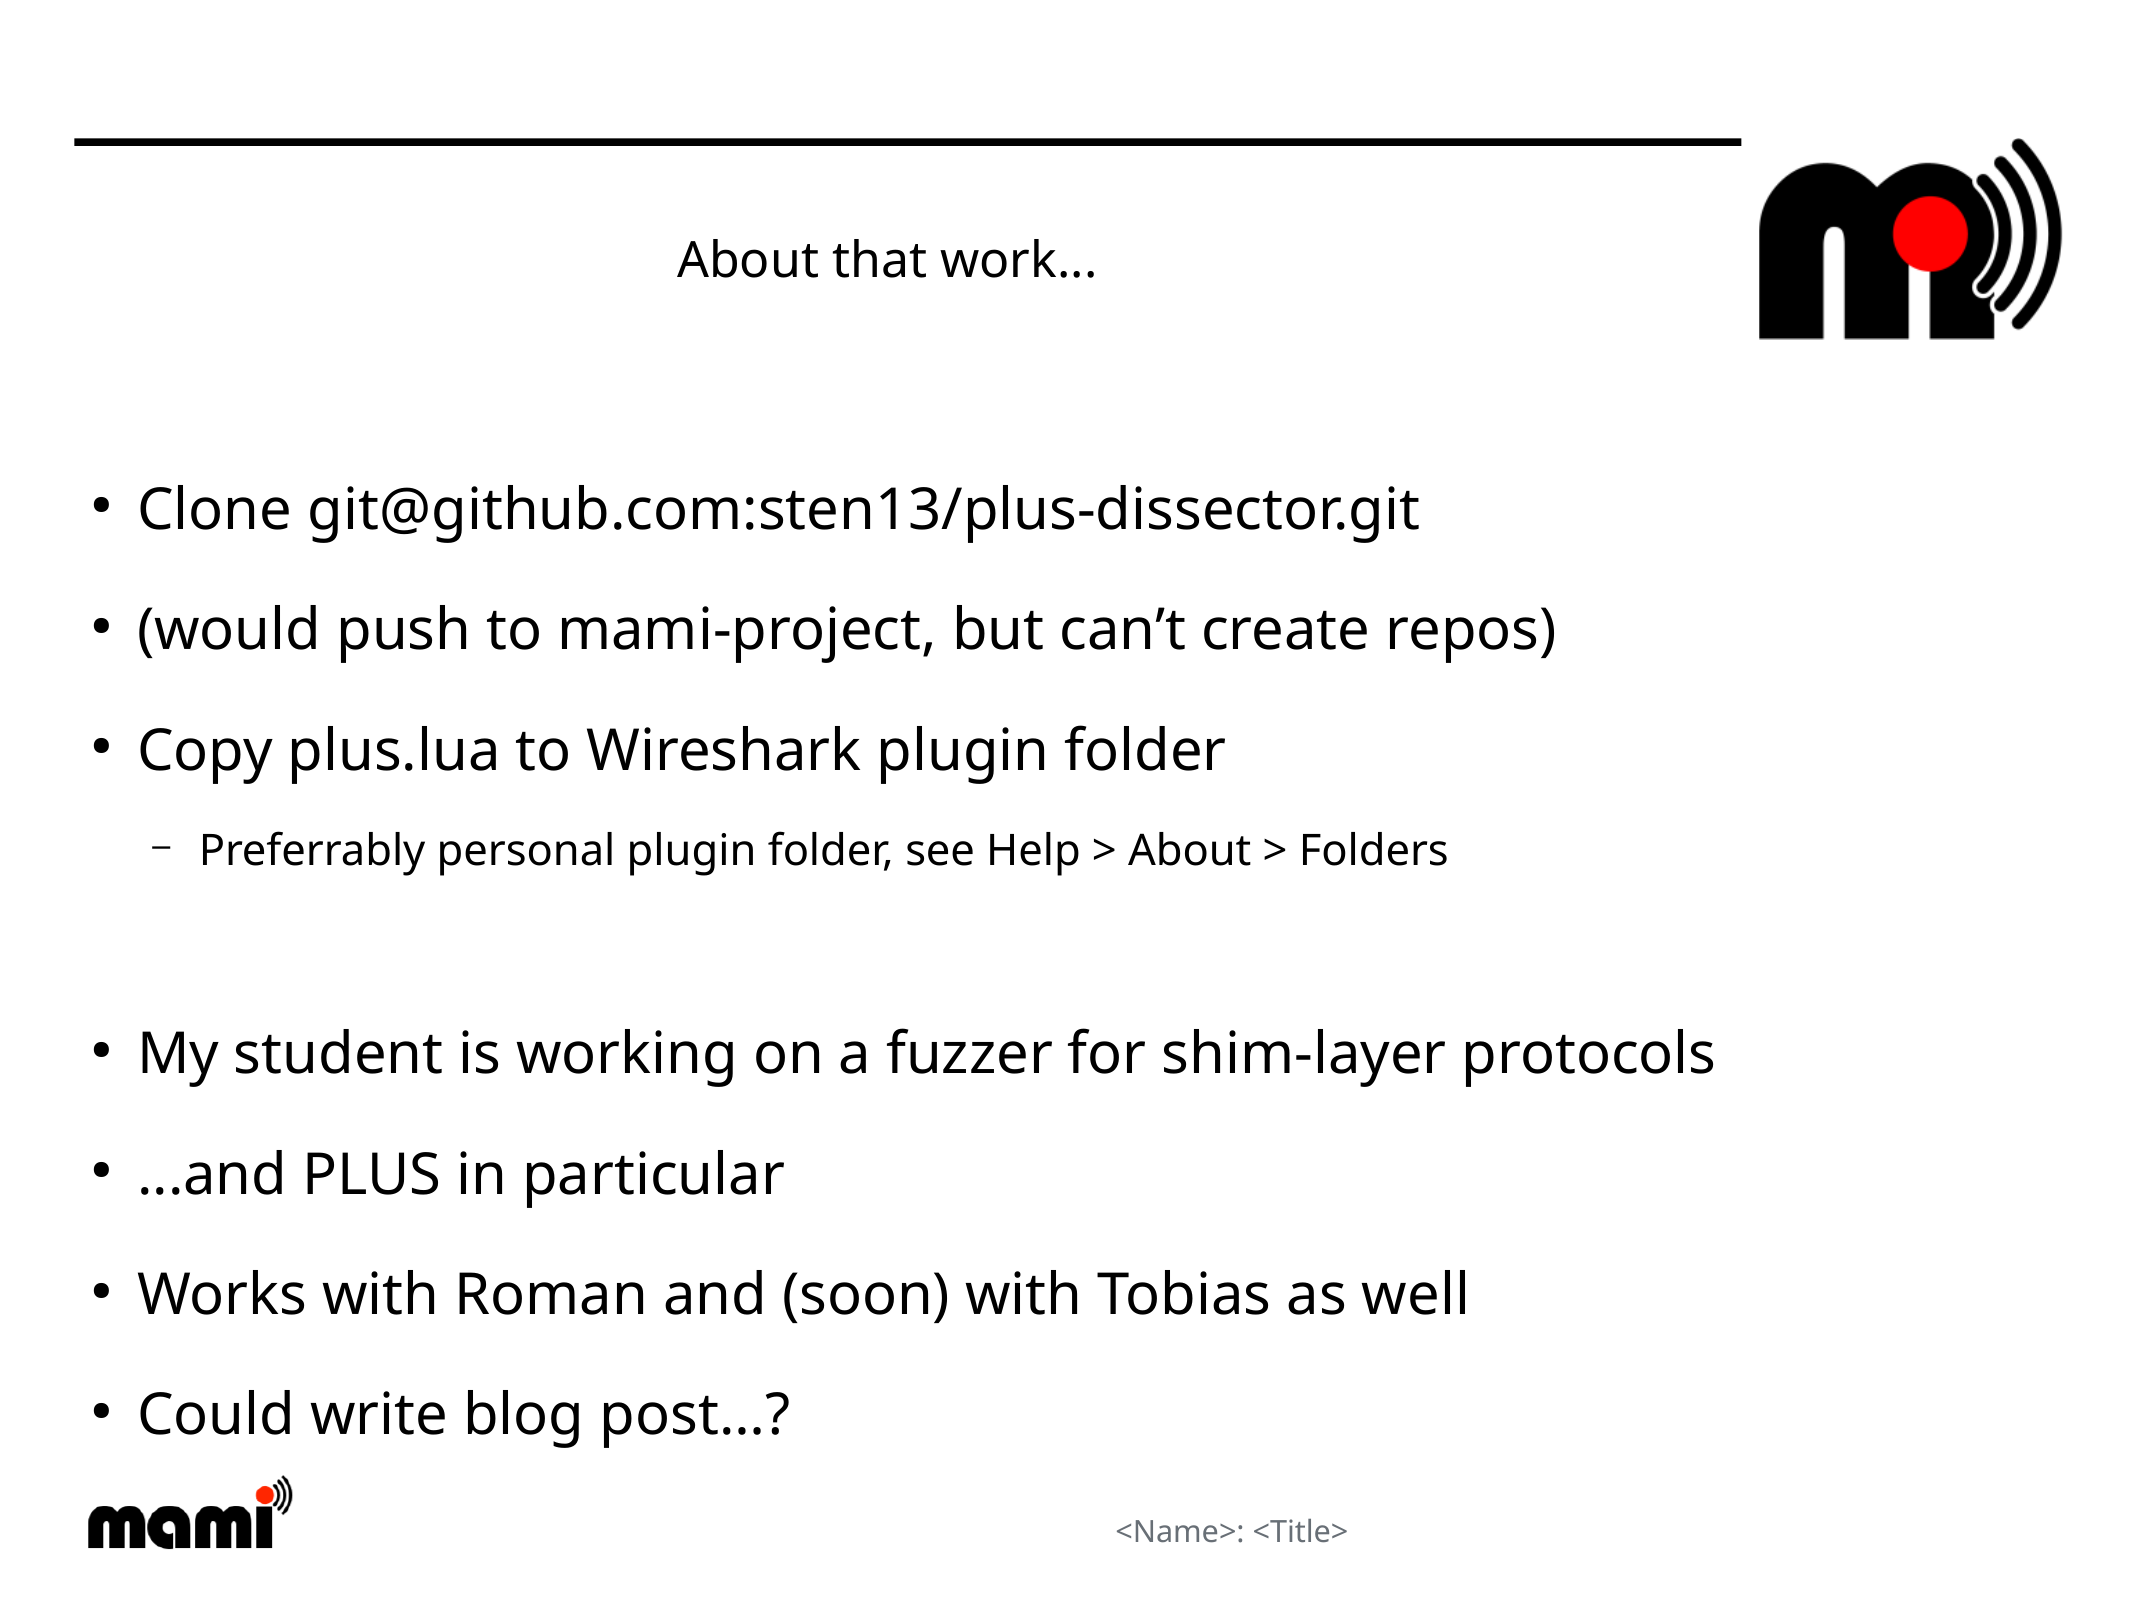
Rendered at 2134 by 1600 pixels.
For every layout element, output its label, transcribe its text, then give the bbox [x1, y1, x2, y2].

picture [86, 1473, 294, 1552]
list Clone git@github.com:sten13/plus-dissector.git (would push to mami-project, but can’t create repos) Copy plus.lua to Wireshark plugin folder Preferrably personal plugin folder, see Help > About > Folders My student is working on a fuzzer for shim-layer protocols ...and PLUS in particular Works with Roman and (soon) with Tobias as well Could write blog post…? [75, 451, 2053, 1462]
title About that work... [75, 144, 1700, 372]
picture [1758, 138, 2065, 340]
